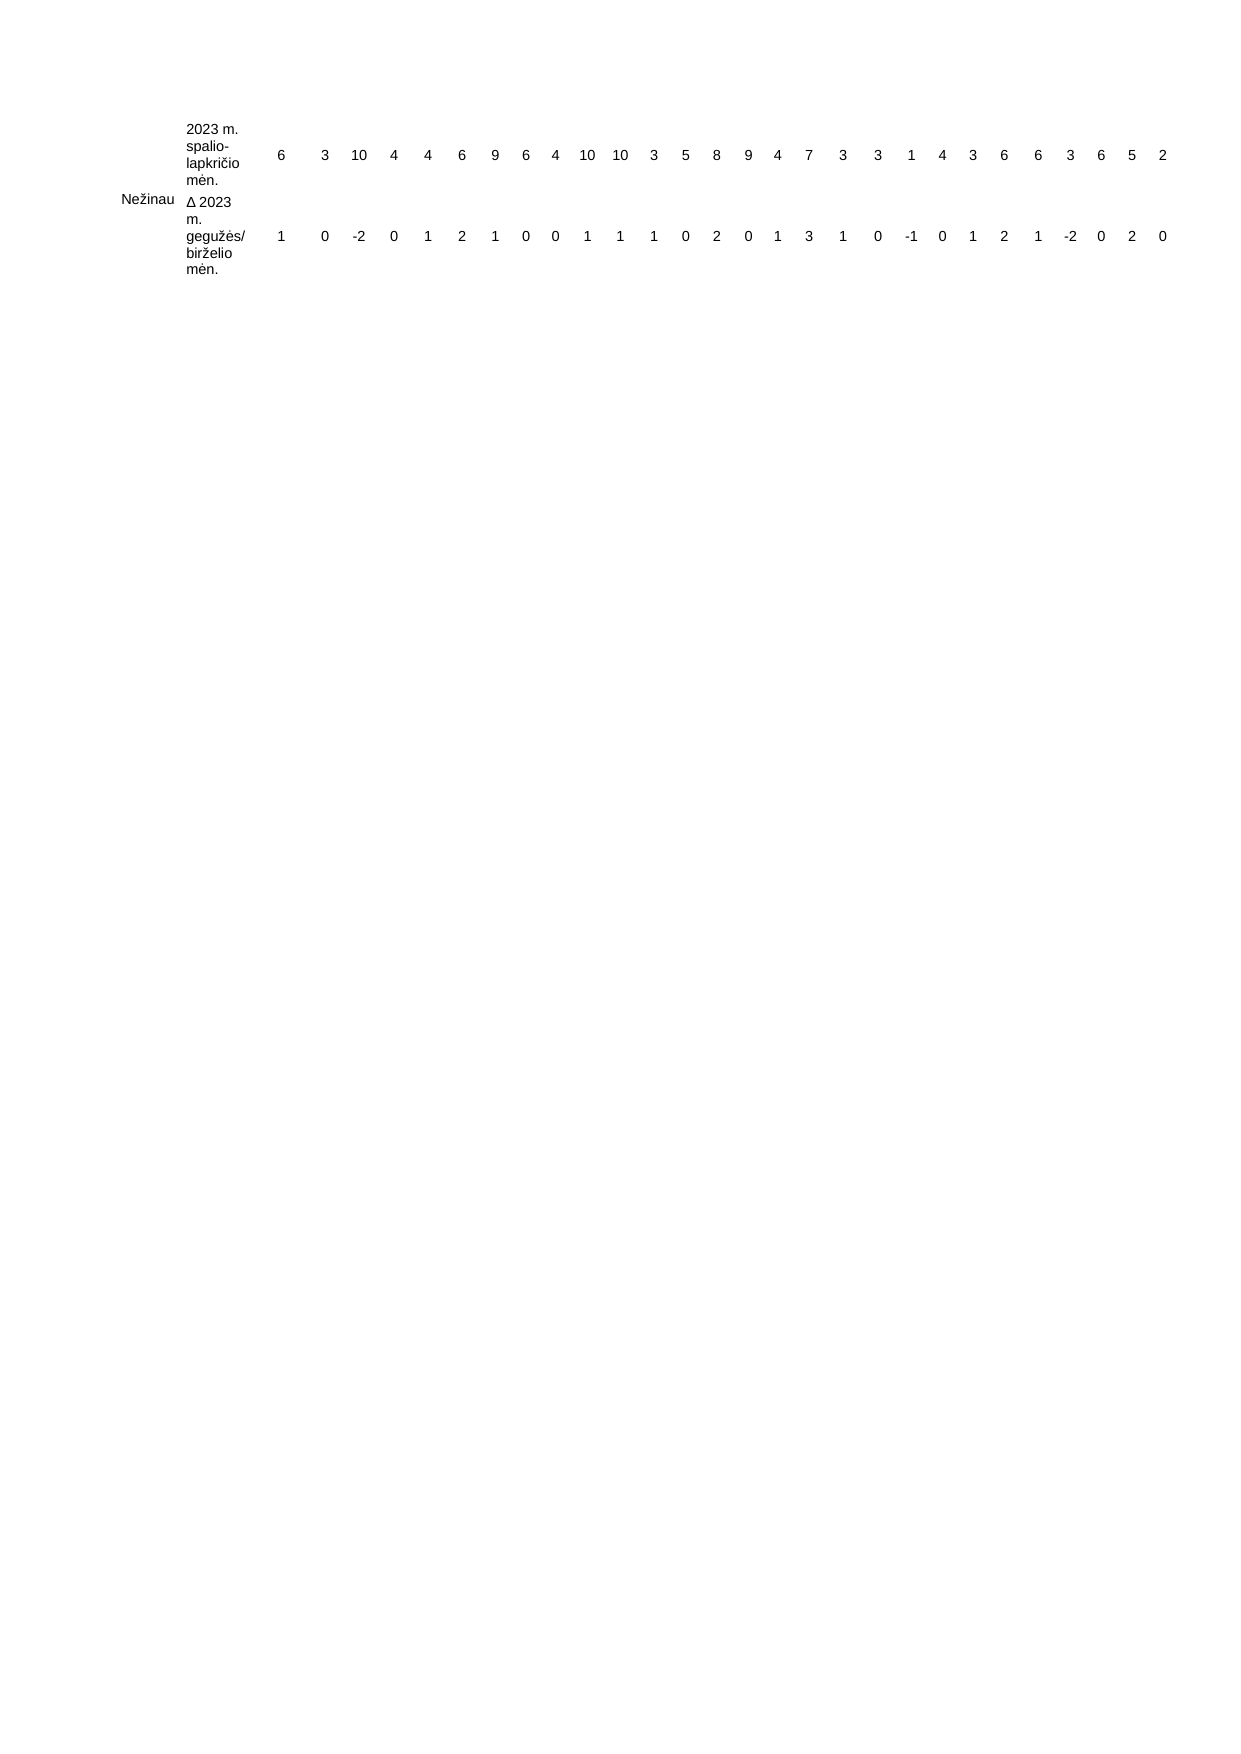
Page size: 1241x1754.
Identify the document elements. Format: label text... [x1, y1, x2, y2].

table_cell 10 [604, 118, 637, 191]
table_cell 3 [1056, 118, 1085, 191]
table_cell 0 [927, 191, 957, 281]
table_cell 4 [763, 118, 792, 191]
table_cell 6 [1085, 118, 1118, 191]
table_cell 0 [512, 191, 540, 281]
table_cell 0 [671, 191, 700, 281]
table_cell 8 [700, 118, 734, 191]
table_cell -2 [1056, 191, 1085, 281]
table_cell 1 [571, 191, 604, 281]
table_cell 0 [860, 191, 895, 281]
table_cell 0 [734, 191, 763, 281]
table_cell 7 [792, 118, 826, 191]
table_cell 3 [860, 118, 895, 191]
table_cell 1 [958, 191, 988, 281]
table_cell 4 [927, 118, 957, 191]
table_cell 0 [540, 191, 571, 281]
table_cell 10 [341, 118, 376, 191]
table_cell 0 [376, 191, 411, 281]
table_cell 5 [671, 118, 700, 191]
table_cell 1 [254, 191, 308, 281]
table_cell 1 [826, 191, 860, 281]
table_cell 6 [254, 118, 308, 191]
table_cell 1 [411, 191, 445, 281]
table_cell 1 [637, 191, 671, 281]
table_cell 2023 m. spalio-lapkričio mėn. [183, 118, 254, 191]
table_cell 6 [445, 118, 479, 191]
table_cell 3 [792, 191, 826, 281]
table_cell 1 [604, 191, 637, 281]
table_cell 6 [1020, 118, 1056, 191]
table_cell 3 [826, 118, 860, 191]
table_cell 2 [700, 191, 734, 281]
table_cell Nežinau [118, 118, 183, 281]
table_cell 1 [763, 191, 792, 281]
table_cell -1 [895, 191, 927, 281]
table_cell 4 [376, 118, 411, 191]
table_cell 1 [1020, 191, 1056, 281]
table_cell 2 [445, 191, 479, 281]
table_cell 9 [734, 118, 763, 191]
table_cell 10 [571, 118, 604, 191]
table_cell 0 [1085, 191, 1118, 281]
table_cell Δ 2023 m. gegužės/birželio mėn. [183, 191, 254, 281]
table_cell 3 [637, 118, 671, 191]
table_cell 5 [1118, 118, 1146, 191]
table_cell -2 [341, 191, 376, 281]
table_cell 1 [479, 191, 512, 281]
table_cell 4 [540, 118, 571, 191]
table_cell 3 [958, 118, 988, 191]
table_cell 1 [895, 118, 927, 191]
table_cell 6 [988, 118, 1020, 191]
table_cell 2 [988, 191, 1020, 281]
table_cell 6 [512, 118, 540, 191]
table_cell 0 [1146, 191, 1179, 281]
table_cell 0 [308, 191, 341, 281]
table_cell 3 [308, 118, 341, 191]
table_cell 2 [1146, 118, 1179, 191]
table_cell 2 [1118, 191, 1146, 281]
table_cell 4 [411, 118, 445, 191]
table_cell 9 [479, 118, 512, 191]
